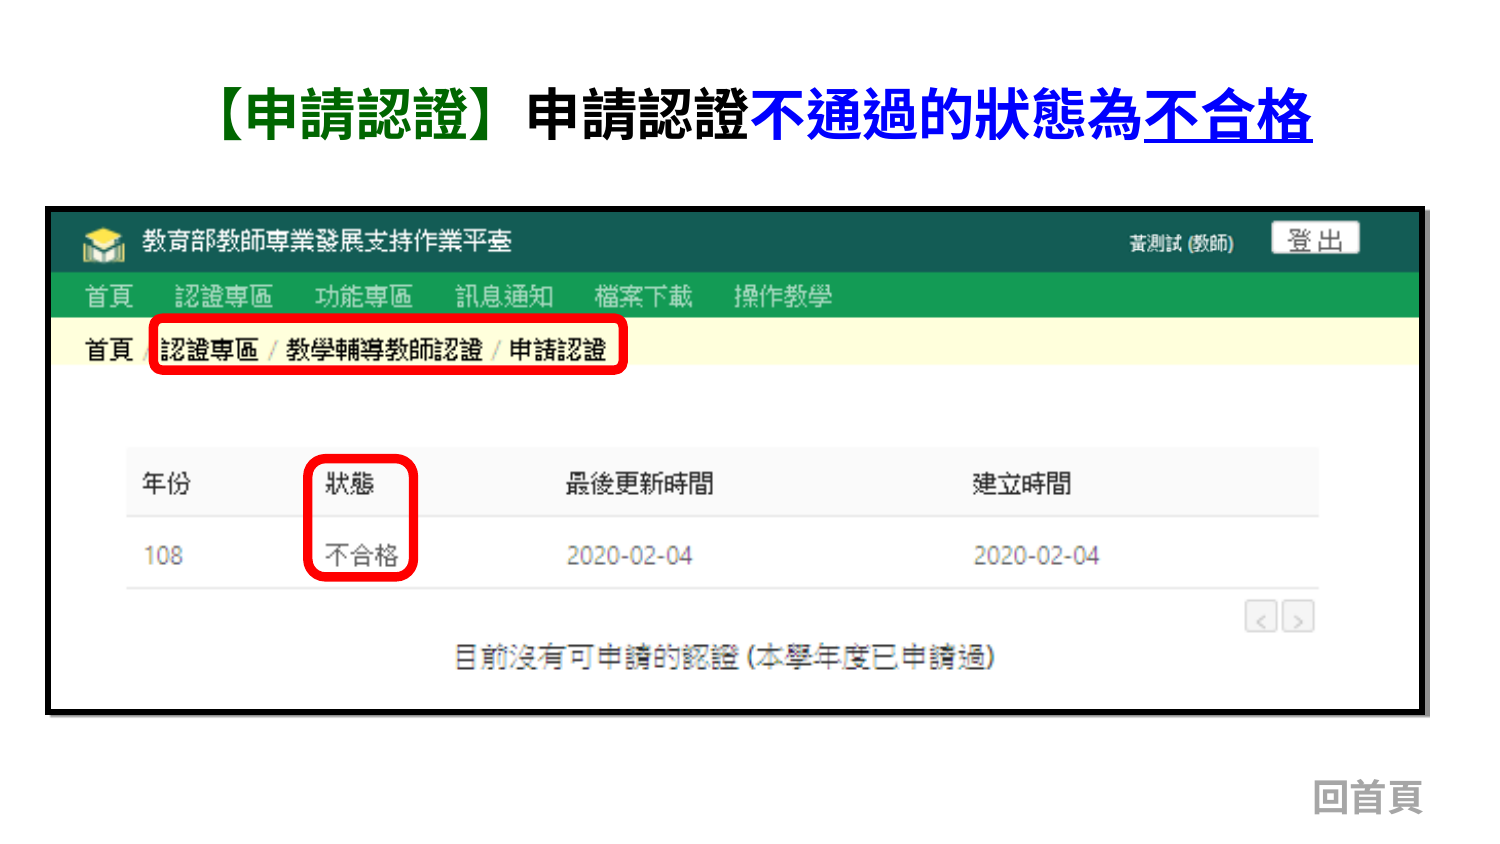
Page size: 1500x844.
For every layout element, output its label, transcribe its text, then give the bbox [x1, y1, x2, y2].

picture [51, 211, 1420, 709]
text_box 【申請認證】申請認證不通過的狀態為不合格 [13, 73, 1487, 152]
